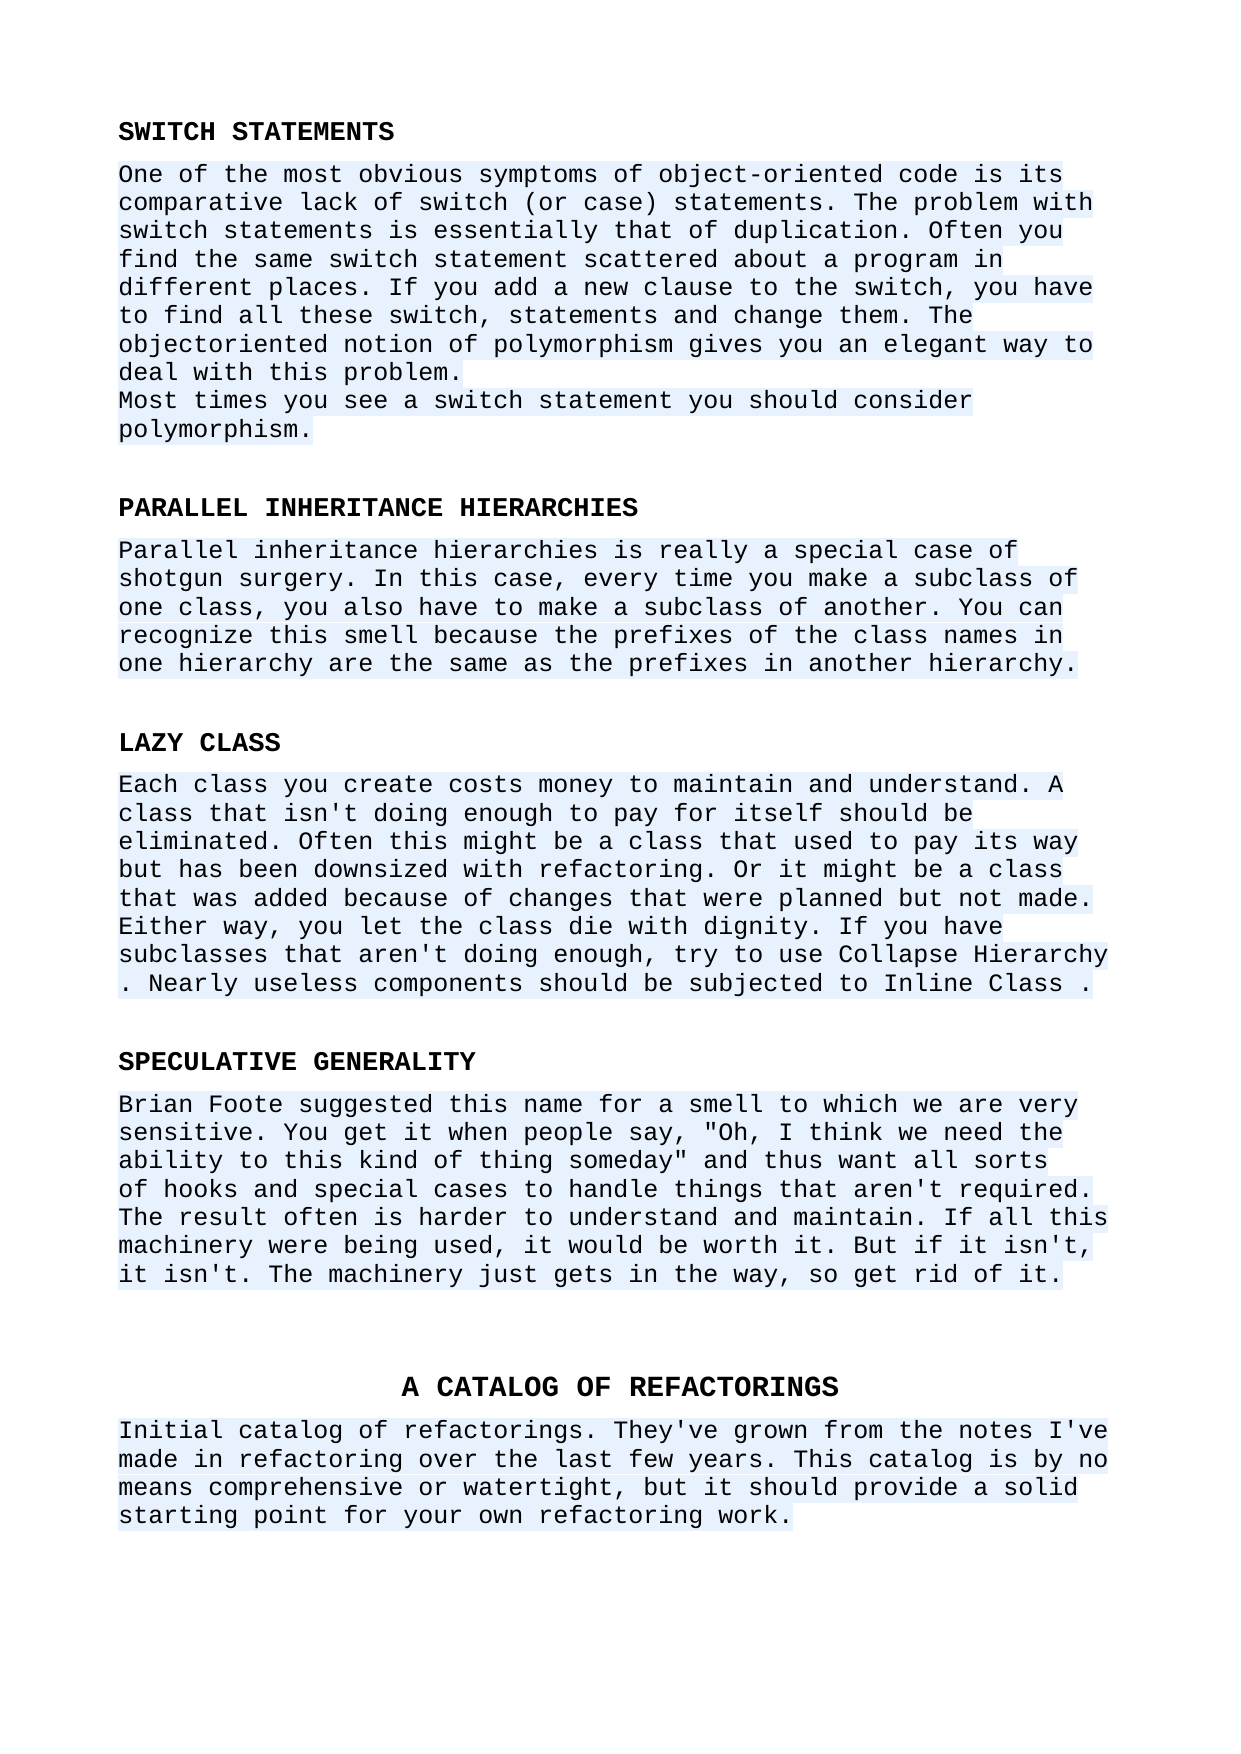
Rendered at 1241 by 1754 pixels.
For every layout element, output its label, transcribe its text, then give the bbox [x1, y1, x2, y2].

text Initial catalog of refactorings. They've grown from the notes I've made in refactoring over the last few years. This catalog is by no means comprehensive or watertight, but it should provide a solid starting point for your own refactoring work. [118, 1418, 1122, 1531]
subtitle LAZY CLASS [118, 729, 1122, 759]
subtitle PARALLEL INHERITANCE HIERARCHIES [118, 494, 1122, 525]
text Each class you create costs money to maintain and understand. A class that isn't doing enough to pay for itself should be eliminated. Often this might be a class that used to pay its way but has been downsized with refactoring. Or it might be a class that was added because of changes that were planned but not made. Either way, you let the class die with dignity. If you have subclasses that aren't doing enough, try to use Collapse Hierarchy . Nearly useless components should be subjected to Inline Class . [118, 772, 1122, 999]
text Most times you see a switch statement you should consider polymorphism. [118, 388, 1122, 445]
subtitle A CATALOG OF REFACTORINGS [118, 1372, 1122, 1405]
subtitle SWITCH STATEMENTS [118, 118, 1122, 149]
text Brian Foote suggested this name for a smell to which we are very sensitive. You get it when people say, "Oh, I think we need the ability to this kind of thing someday" and thus want all sorts [118, 1091, 1122, 1176]
subtitle SPECULATIVE GENERALITY [118, 1048, 1122, 1079]
text One of the most obvious symptoms of object-oriented code is its comparative lack of switch (or case) statements. The problem with switch statements is essentially that of duplication. Often you [118, 161, 1122, 246]
text recognize this smell because the prefixes of the class names in one hierarchy are the same as the prefixes in another hierarchy. [118, 622, 1122, 679]
text of hooks and special cases to handle things that aren't required. The result often is harder to understand and maintain. If all this machinery were being used, it would be worth it. But if it isn't, [118, 1176, 1122, 1261]
text find the same switch statement scattered about a program in different places. If you add a new clause to the switch, you have to find all these switch, statements and change them. The objectoriented notion of polymorphism gives you an elegant way to deal with this problem. [118, 246, 1122, 388]
text it isn't. The machinery just gets in the way, so get rid of it. [118, 1261, 1122, 1290]
text Parallel inheritance hierarchies is really a special case of shotgun surgery. In this case, every time you make a subclass of one class, you also have to make a subclass of another. You can [118, 537, 1122, 622]
